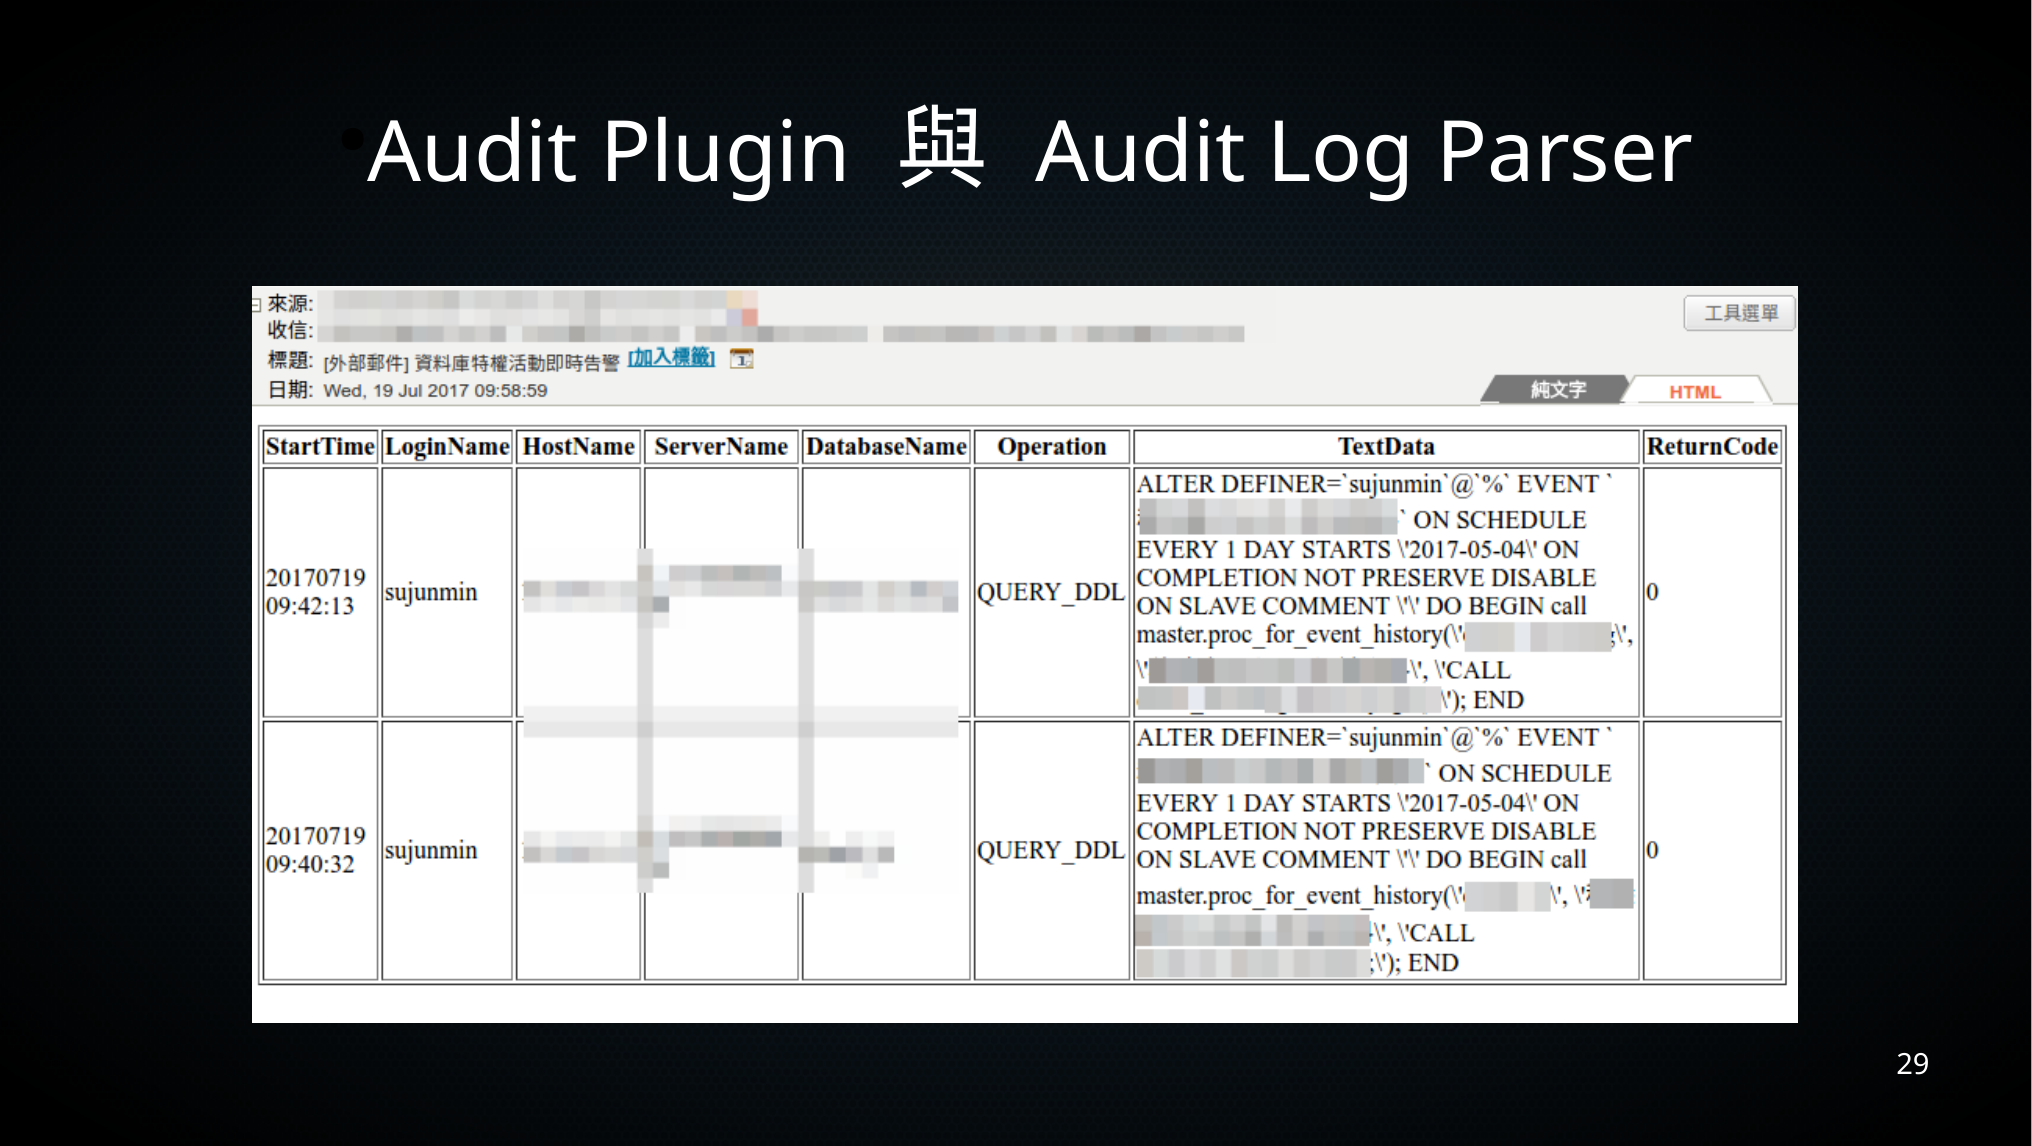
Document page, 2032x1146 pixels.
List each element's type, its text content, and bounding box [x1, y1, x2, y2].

picture [0, 0, 2032, 1146]
title Audit Plugin 與 Audit Log Parser [101, 45, 1930, 237]
